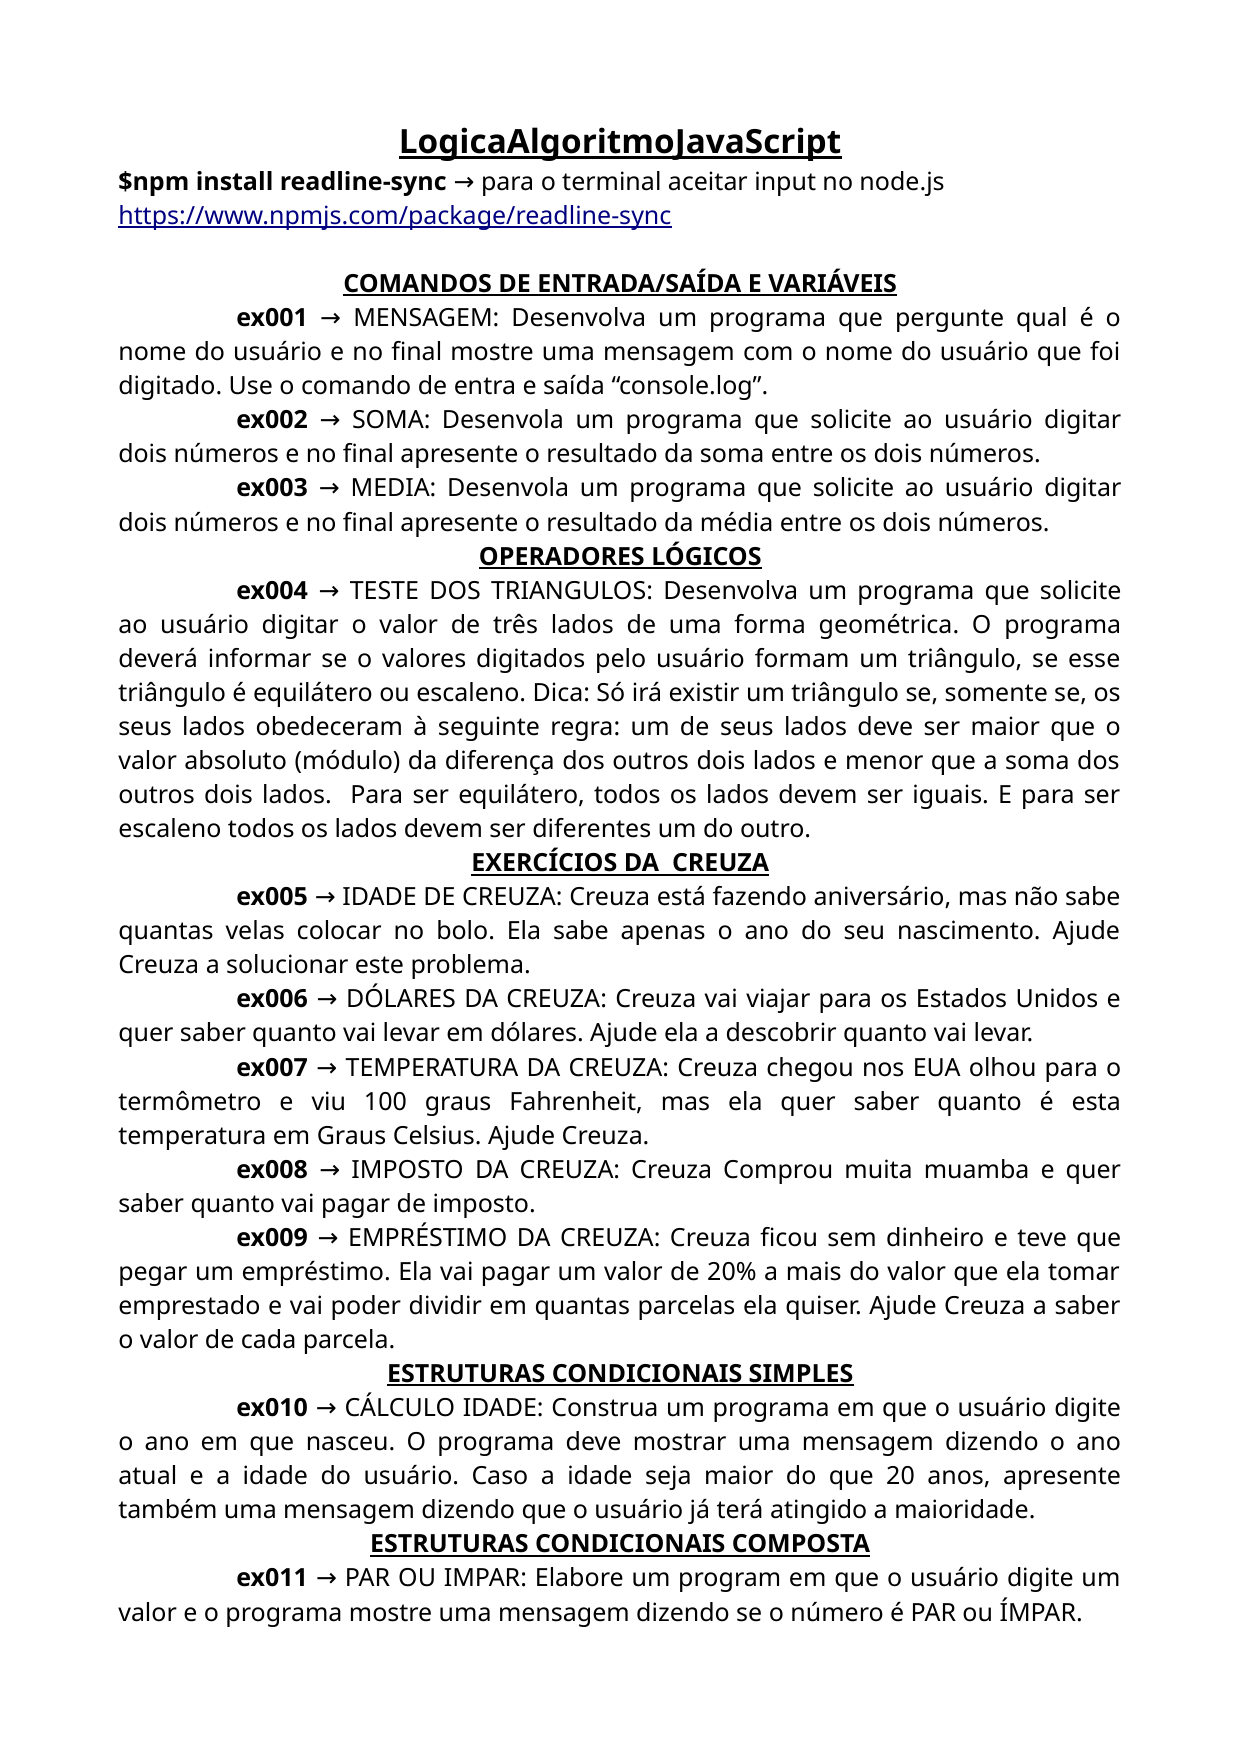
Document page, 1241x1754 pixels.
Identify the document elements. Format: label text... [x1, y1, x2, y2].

text COMANDOS DE ENTRADA/SAÍDA E VARIÁVEIS [118, 266, 1122, 300]
text ex006 → DÓLARES DA CREUZA: Creuza vai viajar para os Estados Unidos e quer saber quanto vai levar em dólares. Ajude ela a descobrir quanto vai levar. [118, 981, 1122, 1049]
text ex007 → TEMPERATURA DA CREUZA: Creuza chegou nos EUA olhou para o termômetro e viu 100 graus Fahrenheit, mas ela quer saber quanto é esta temperatura em Graus Celsius. Ajude Creuza. [118, 1049, 1122, 1151]
text ex004 → TESTE DOS TRIANGULOS: Desenvolva um programa que solicite ao usuário digitar o valor de três lados de uma forma geométrica. O programa deverá informar se o valores digitados pelo usuário formam um triângulo, se esse triângulo é equilátero ou escaleno. Dica: Só irá existir um triângulo se, somente se, os seus lados obedeceram à seguinte regra: um de seus lados deve ser maior que o valor absoluto (módulo) da diferença dos outros dois lados e menor que a soma dos outros dois lados. Para ser equilátero, todos os lados devem ser iguais. E para ser escaleno todos os lados devem ser diferentes um do outro. [118, 572, 1122, 845]
text $npm install readline-sync → para o terminal aceitar input no node.js [118, 163, 1122, 198]
text ex001 → MENSAGEM: Desenvolva um programa que pergunte qual é o nome do usuário e no final mostre uma mensagem com o nome do usuário que foi digitado. Use o comando de entra e saída “console.log”. [118, 300, 1122, 402]
text ex002 → SOMA: Desenvola um programa que solicite ao usuário digitar dois números e no final apresente o resultado da soma entre os dois números. [118, 402, 1122, 470]
text https://www.npmjs.com/package/readline-sync [118, 198, 1122, 232]
text LogicaAlgoritmoJavaScript [118, 118, 1122, 163]
text ESTRUTURAS CONDICIONAIS SIMPLES [118, 1356, 1122, 1390]
text OPERADORES LÓGICOS [118, 538, 1122, 572]
text ex011 → PAR OU IMPAR: Elabore um program em que o usuário digite um valor e o programa mostre uma mensagem dizendo se o número é PAR ou ÍMPAR. [118, 1560, 1122, 1628]
text ex010 → CÁLCULO IDADE: Construa um programa em que o usuário digite o ano em que nasceu. O programa deve mostrar uma mensagem dizendo o ano atual e a idade do usuário. Caso a idade seja maior do que 20 anos, apresente também uma mensagem dizendo que o usuário já terá atingido a maioridade. [118, 1390, 1122, 1526]
text ex003 → MEDIA: Desenvola um programa que solicite ao usuário digitar dois números e no final apresente o resultado da média entre os dois números. [118, 470, 1122, 538]
text ex008 → IMPOSTO DA CREUZA: Creuza Comprou muita muamba e quer saber quanto vai pagar de imposto. [118, 1151, 1122, 1219]
text ESTRUTURAS CONDICIONAIS COMPOSTA [118, 1526, 1122, 1560]
text ex005 → IDADE DE CREUZA: Creuza está fazendo aniversário, mas não sabe quantas velas colocar no bolo. Ela sabe apenas o ano do seu nascimento. Ajude Creuza a solucionar este problema. [118, 879, 1122, 981]
text EXERCÍCIOS DA CREUZA [118, 845, 1122, 879]
text ex009 → EMPRÉSTIMO DA CREUZA: Creuza ficou sem dinheiro e teve que pegar um empréstimo. Ela vai pagar um valor de 20% a mais do valor que ela tomar emprestado e vai poder dividir em quantas parcelas ela quiser. Ajude Creuza a saber o valor de cada parcela. [118, 1219, 1122, 1356]
